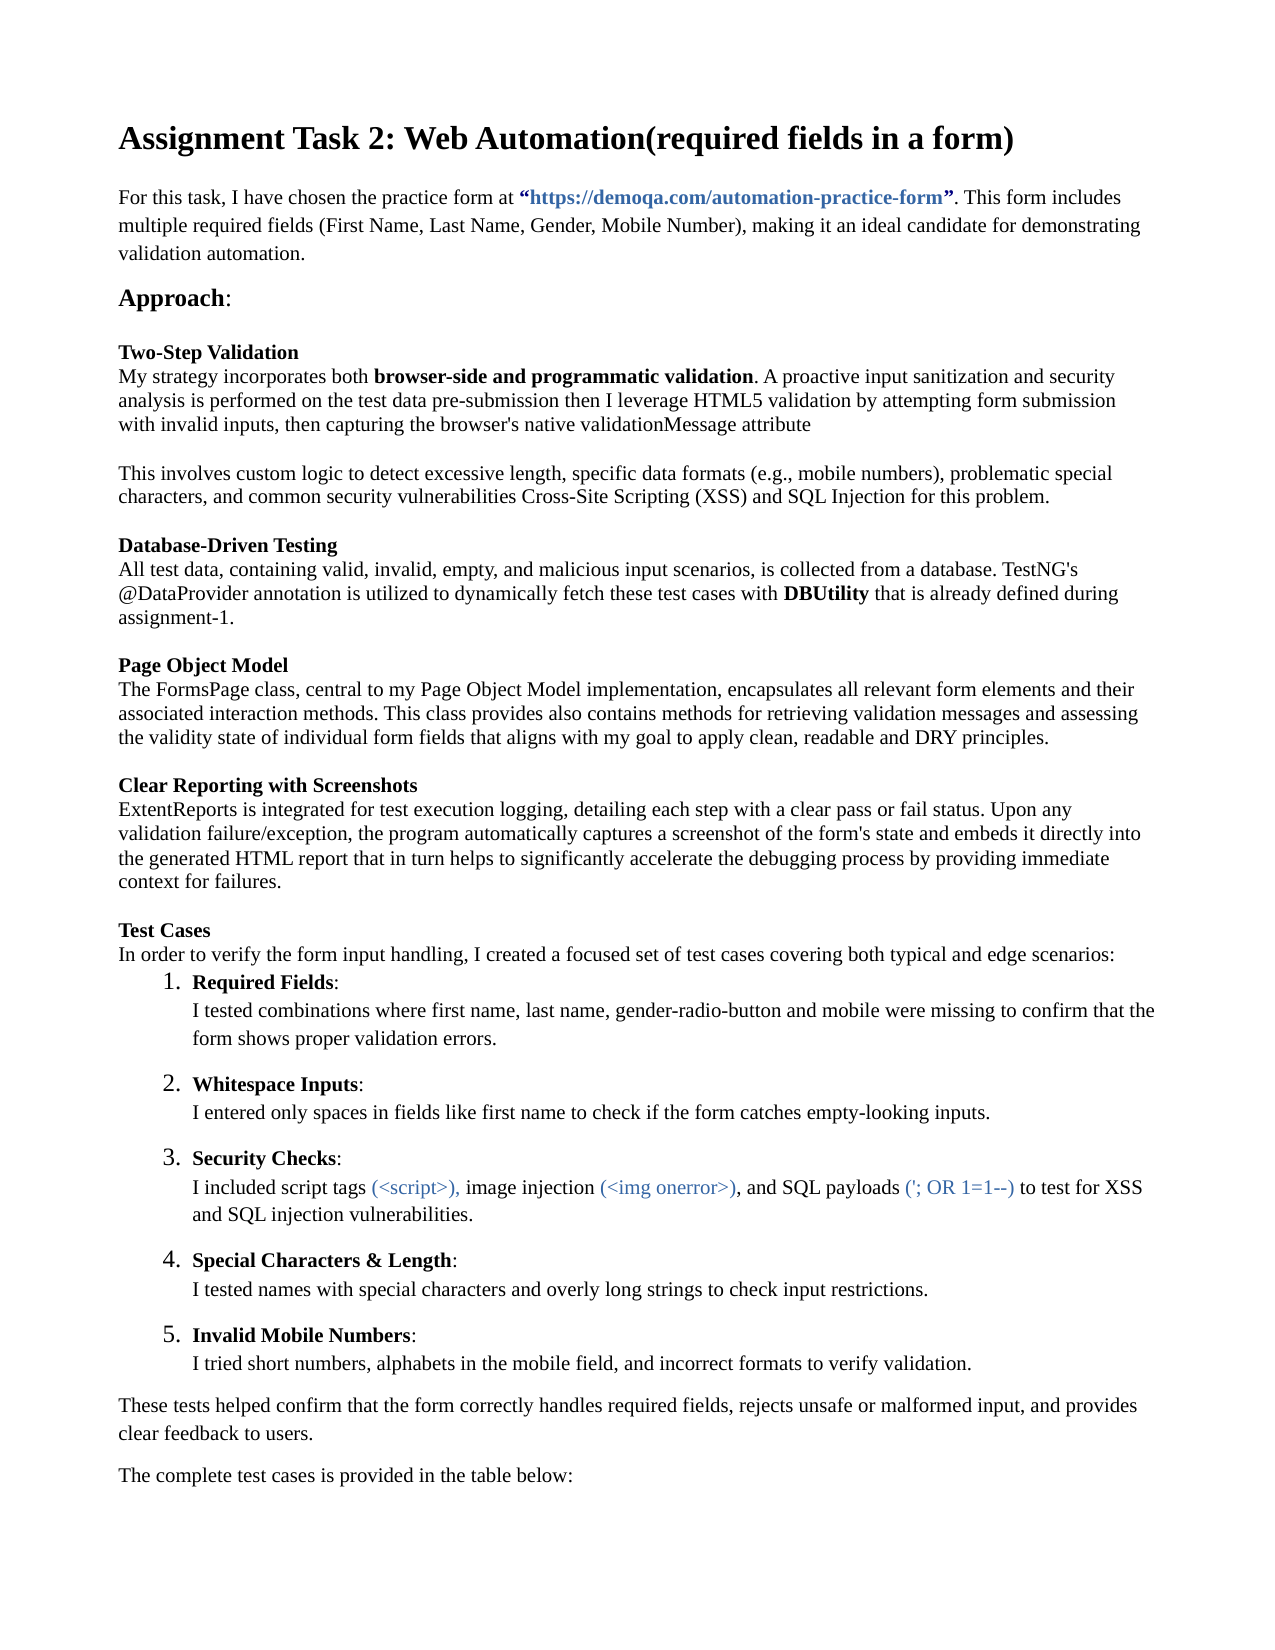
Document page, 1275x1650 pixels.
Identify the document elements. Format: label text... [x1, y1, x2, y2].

text Test Cases [118, 918, 1157, 942]
text All test data, containing valid, invalid, empty, and malicious input scenarios, is collected from a database. TestNG's @DataProvider annotation is utilized to dynamically fetch these test cases with DBUtility that is already defined during assignment-1. [118, 557, 1157, 629]
text Page Object Model [118, 653, 1157, 677]
text This involves custom logic to detect excessive length, specific data formats (e.g., mobile numbers), problematic special characters, and common security vulnerabilities Cross-Site Scripting (XSS) and SQL Injection for this problem. [118, 460, 1157, 508]
text Database-Driven Testing [118, 533, 1157, 557]
text The FormsPage class, central to my Page Object Model implementation, encapsulates all relevant form elements and their associated interaction methods. This class provides also contains methods for retrieving validation messages and assessing the validity state of individual form fields that aligns with my goal to apply clean, readable and DRY principles. [118, 677, 1157, 749]
text These tests helped confirm that the form correctly handles required fields, rejects unsafe or malformed input, and provides clear feedback to users. [118, 1393, 1157, 1445]
text The complete test cases is provided in the table below: [118, 1463, 1157, 1487]
text Approach: [118, 283, 1157, 311]
text Clear Reporting with Screenshots [118, 773, 1157, 797]
text ExtentReports is integrated for test execution logging, detailing each step with a clear pass or fail status. Upon any validation failure/exception, the program automatically captures a screenshot of the form's state and embeds it directly into the generated HTML report that in turn helps to significantly accelerate the debugging process by providing immediate context for failures. [118, 797, 1157, 893]
list Required Fields: I tested combinations where first name, last name, gender-radio-button and mobile were missing to confirm that the form shows proper validation errors. [162, 966, 1157, 1050]
text In order to verify the form input handling, I created a focused set of test cases covering both typical and edge scenarios: [118, 942, 1157, 966]
text My strategy incorporates both browser-side and programmatic validation. A proactive input sanitization and security analysis is performed on the test data pre-submission then I leverage HTML5 validation by attempting form submission with invalid inputs, then capturing the browser's native validationMessage attribute [118, 364, 1157, 436]
list Security Checks: I included script tags (<script>), image injection (<img onerror>), and SQL payloads ('; OR 1=1--) to test for XSS and SQL injection vulnerabilities. [162, 1142, 1157, 1226]
list Special Characters & Length: I tested names with special characters and overly long strings to check input restrictions. [162, 1244, 1157, 1301]
list Invalid Mobile Numbers: I tried short numbers, alphabets in the mobile field, and incorrect formats to verify validation. [162, 1319, 1157, 1375]
text Assignment Task 2: Web Automation(required fields in a form) [118, 118, 1157, 156]
list Whitespace Inputs: I entered only spaces in fields like first name to check if the form catches empty-looking inputs. [162, 1068, 1157, 1124]
text Two-Step Validation [118, 340, 1157, 364]
text For this task, I have chosen the practice form at “https://demoqa.com/automation-practice-form”. This form includes multiple required fields (First Name, Last Name, Gender, Mobile Number), making it an ideal candidate for demonstrating validation automation. [118, 185, 1157, 264]
